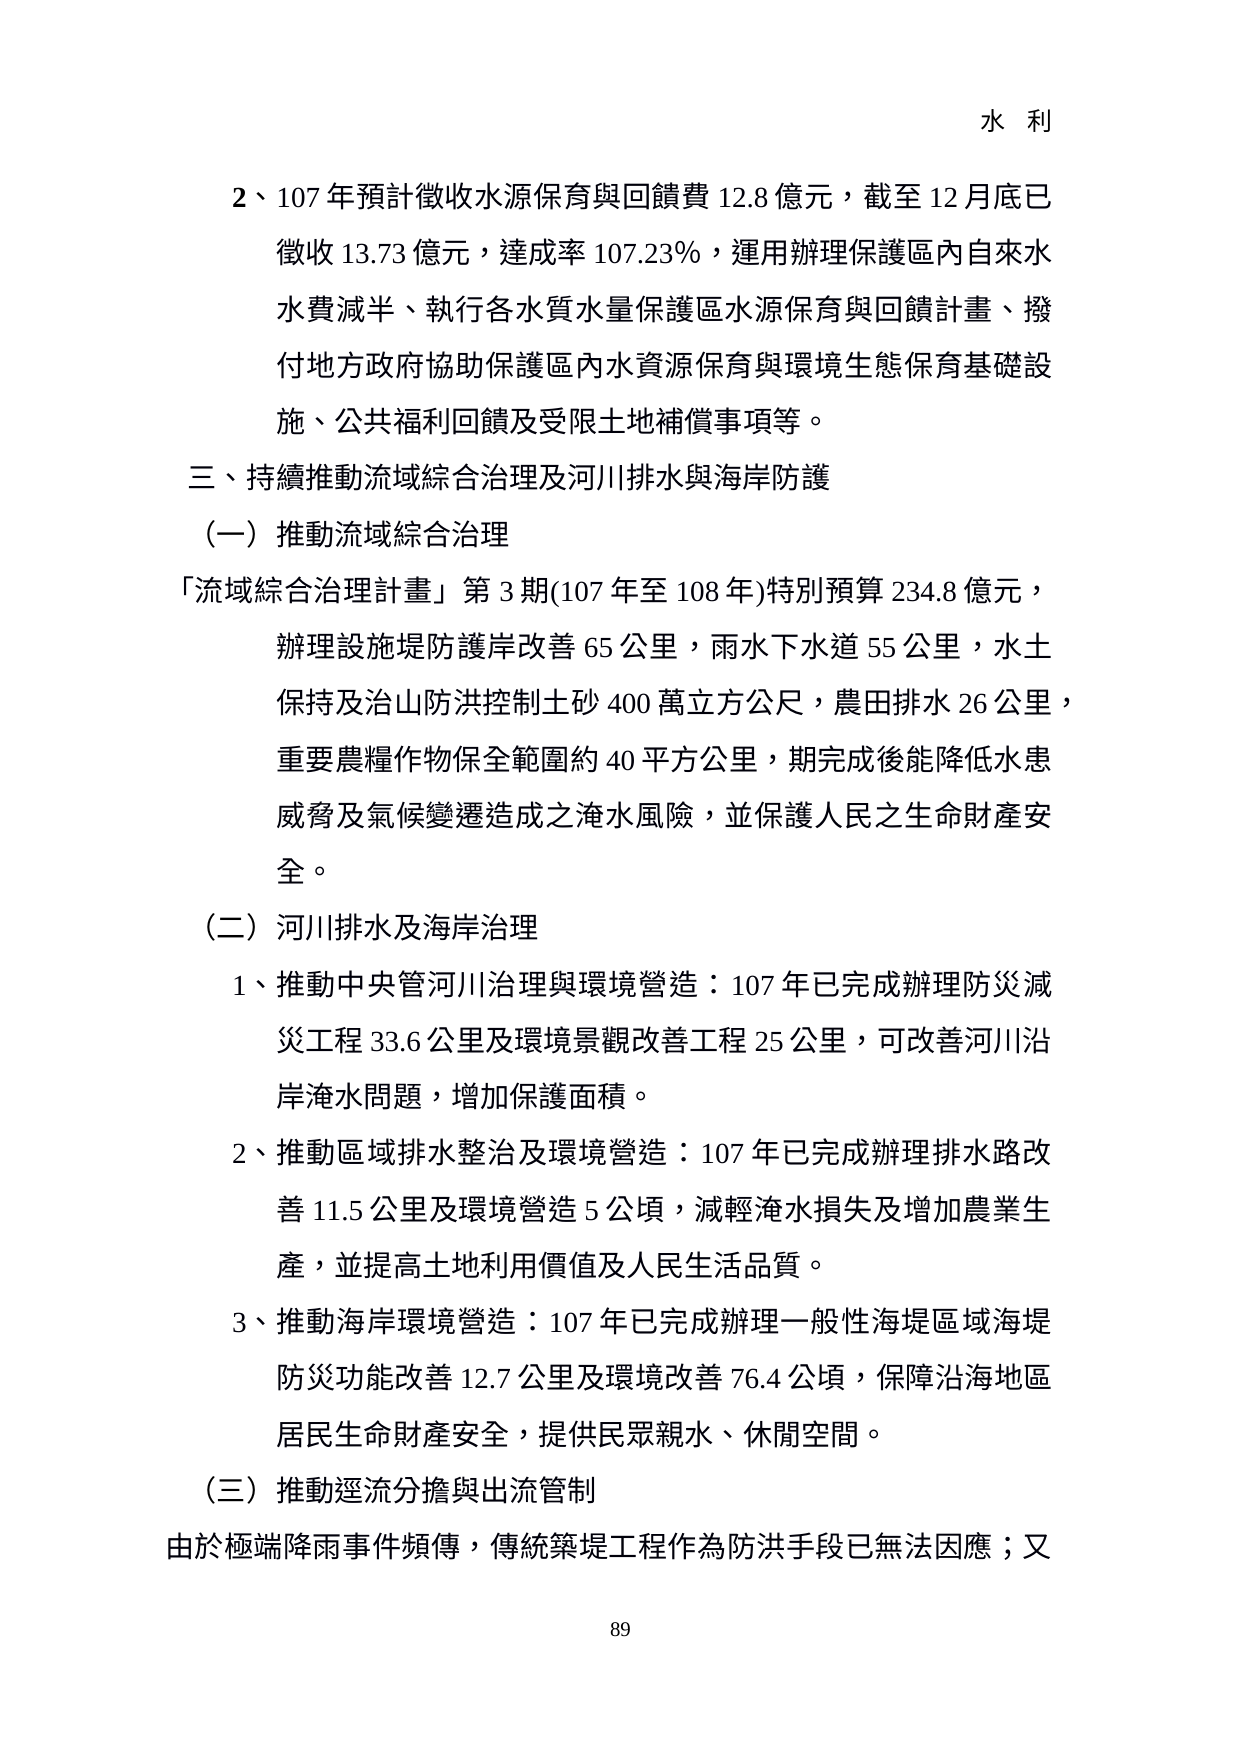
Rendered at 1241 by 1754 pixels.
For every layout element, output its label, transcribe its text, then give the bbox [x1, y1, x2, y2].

text 由於極端降雨事件頻傳，傳統築堤工程作為防洪手段已無法因應；又 [165, 1512, 1053, 1569]
list 推動逕流分擔與出流管制 [187, 1456, 1053, 1512]
list 107年預計徵收水源保育與回饋費12.8億元，截至12月底已徵收13.73億元，達成率107.23％，運用辦理保護區內自來水水費減半、執行各水質水量保護區水源保育與回饋計畫、撥付地方政府協助保護區內水資源保育與環境生態保育基礎設施、公共福利回饋及受限土地補償事項等。 [232, 162, 1053, 444]
list 持續推動流域綜合治理及河川排水與海岸防護 [187, 444, 1053, 500]
list 推動中央管河川治理與環境營造：107年已完成辦理防災減災工程33.6公里及環境景觀改善工程25公里，可改善河川沿岸淹水問題，增加保護面積。 [232, 950, 1053, 1119]
text 「流域綜合治理計畫」第3期(107年至108年)特別預算234.8億元，辦理設施堤防護岸改善65公里，雨水下水道55公里，水土保持及治山防洪控制土砂400萬立方公尺，農田排水26公里，重要農糧作物保全範圍約40平方公里，期完成後能降低水患威脅及氣候變遷造成之淹水風險，並保護人民之生命財產安全。 [165, 556, 1053, 894]
list 推動海岸環境營造：107年已完成辦理一般性海堤區域海堤防災功能改善12.7公里及環境改善76.4公頃，保障沿海地區居民生命財產安全，提供民眾親水、休閒空間。 [232, 1287, 1053, 1456]
list 推動區域排水整治及環境營造：107年已完成辦理排水路改善11.5公里及環境營造5公頃，減輕淹水損失及增加農業生產，並提高土地利用價值及人民生活品質。 [232, 1119, 1053, 1287]
list 河川排水及海岸治理 [187, 894, 1053, 950]
list 推動流域綜合治理 [187, 500, 1053, 556]
